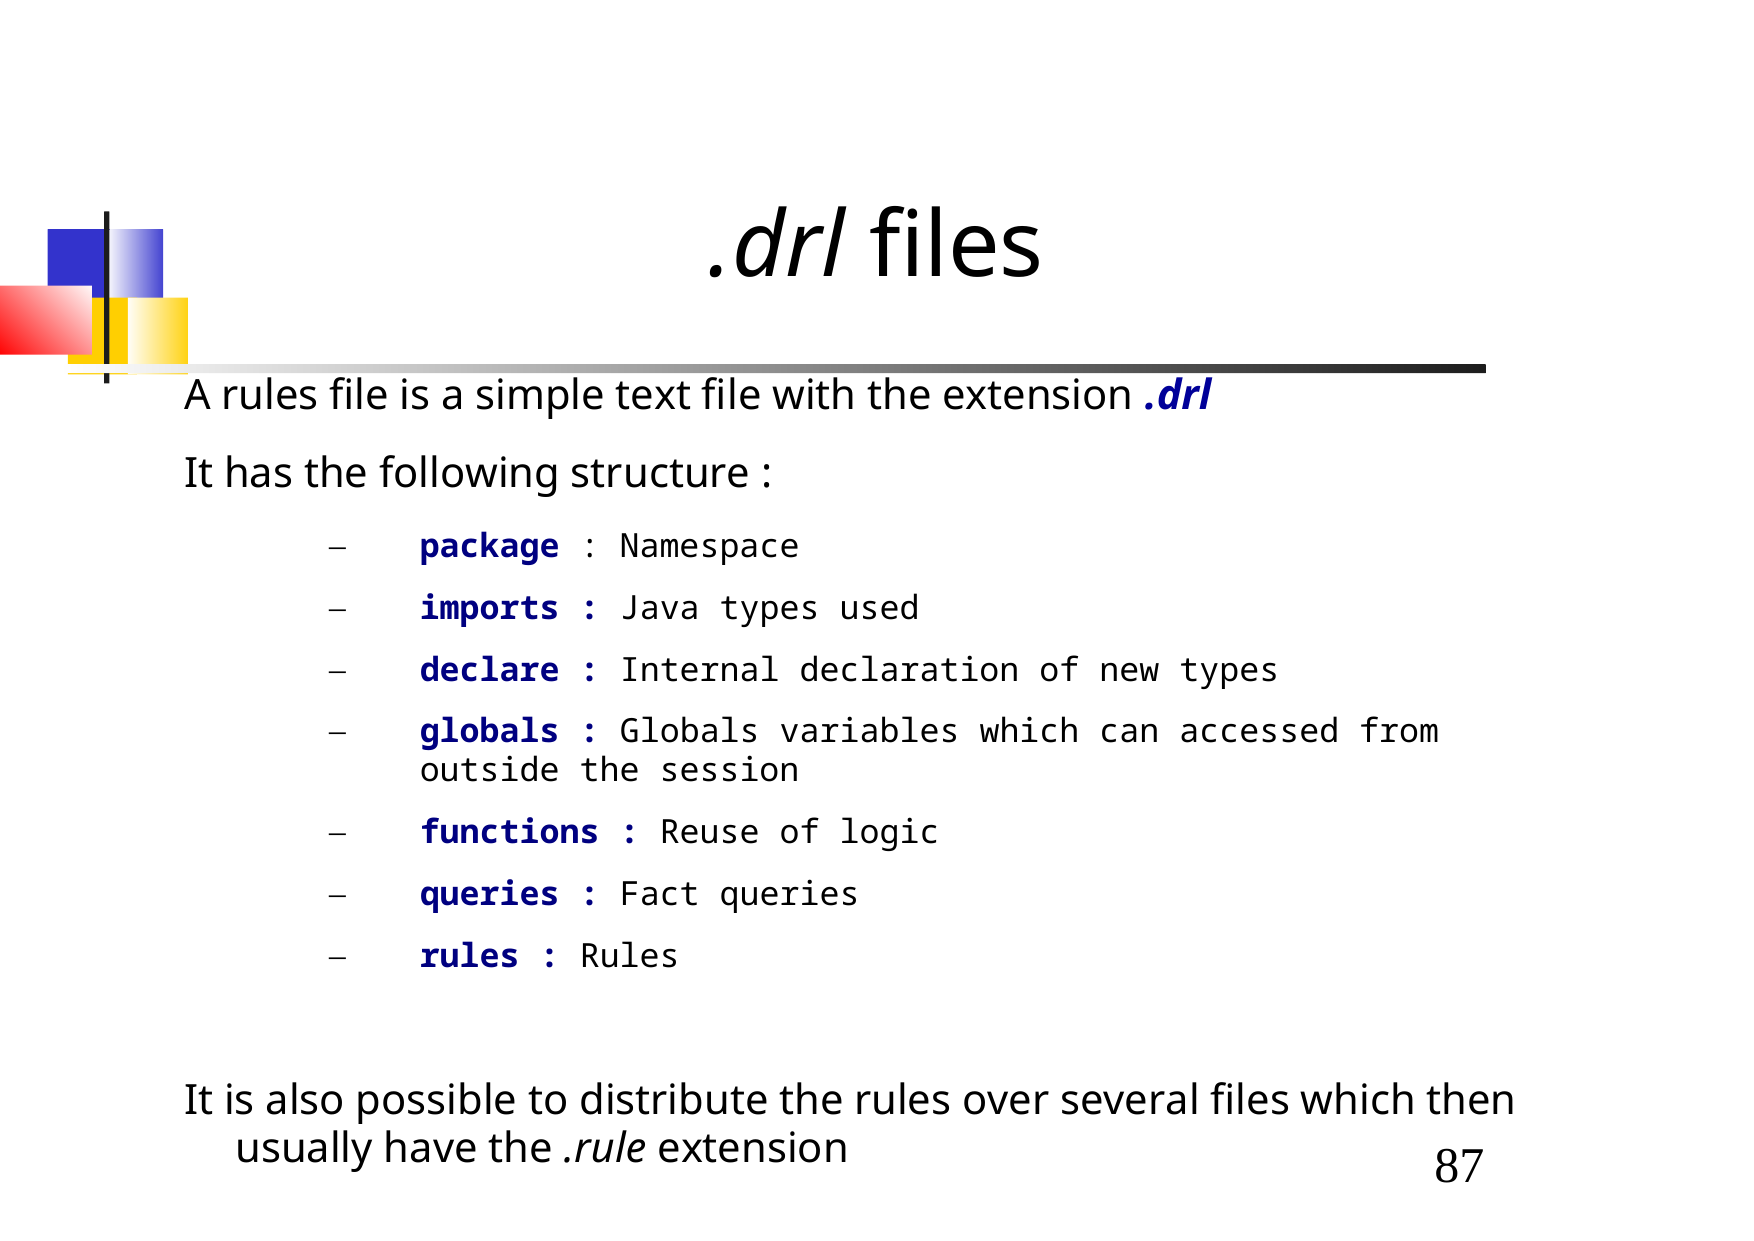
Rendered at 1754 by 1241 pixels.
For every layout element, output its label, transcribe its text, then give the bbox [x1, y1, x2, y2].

title .drl files [179, 147, 1574, 344]
list A rules file is a simple text file with the extension .drl It has the following structure : package : Namespace imports : Java types used declare : Internal declaration of new types globals : Globals variables which can accessed from outside the session functions : Reuse of logic queries : Fact queries rules : Rules It is also possible to distribute the rules over several files which then usually have the .rule extension [179, 371, 1574, 1197]
